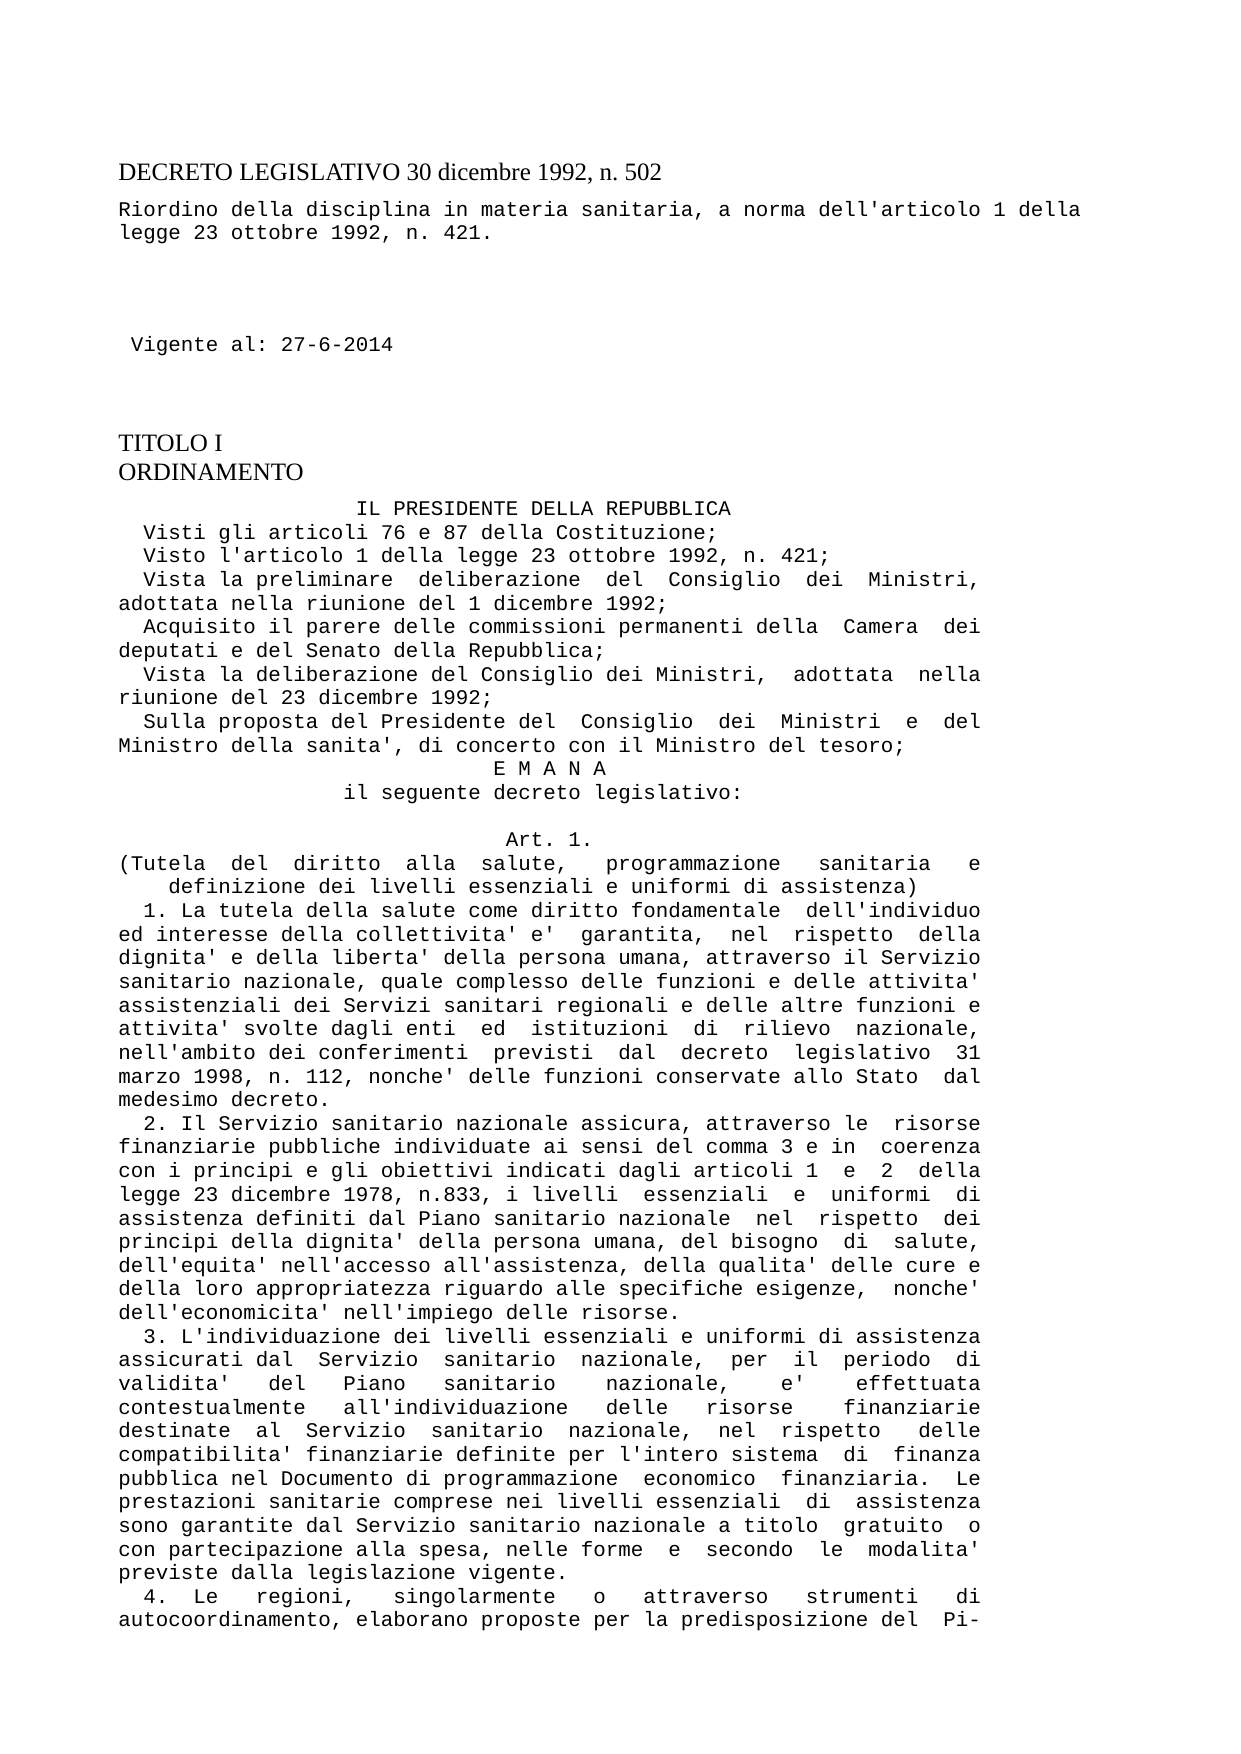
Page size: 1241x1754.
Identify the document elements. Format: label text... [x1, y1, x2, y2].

text medesimo decreto. [118, 1089, 1122, 1113]
text finanziarie pubbliche individuate ai sensi del comma 3 e in coerenza [118, 1137, 1122, 1160]
text Sulla proposta del Presidente del Consiglio dei Ministri e del [118, 711, 1122, 734]
text con partecipazione alla spesa, nelle forme e secondo le modalita' [118, 1538, 1122, 1562]
text pubblica nel Documento di programmazione economico finanziaria. Le [118, 1468, 1122, 1491]
text riunione del 23 dicembre 1992; [118, 687, 1122, 711]
text Vista la preliminare deliberazione del Consiglio dei Ministri, [118, 569, 1122, 593]
text attivita' svolte dagli enti ed istituzioni di rilievo nazionale, [118, 1018, 1122, 1042]
text compatibilita' finanziarie definite per l'intero sistema di finanza [118, 1444, 1122, 1468]
text con i principi e gli obiettivi indicati dagli articoli 1 e 2 della [118, 1160, 1122, 1184]
text Vista la deliberazione del Consiglio dei Ministri, adottata nella [118, 664, 1122, 687]
table_header [118, 147, 131, 157]
text autocoordinamento, elaborano proposte per la predisposizione del Pi- [118, 1609, 1122, 1633]
text assistenziali dei Servizi sanitari regionali e delle altre funzioni e [118, 995, 1122, 1018]
text E M A N A [118, 758, 1122, 782]
text 2. Il Servizio sanitario nazionale assicura, attraverso le risorse [118, 1113, 1122, 1137]
text principi della dignita' della persona umana, del bisogno di salute, [118, 1231, 1122, 1255]
text assicurati dal Servizio sanitario nazionale, per il periodo di [118, 1349, 1122, 1373]
text Vigente al: 27-6-2014 [118, 334, 1122, 357]
text sono garantite dal Servizio sanitario nazionale a titolo gratuito o [118, 1515, 1122, 1538]
text adottata nella riunione del 1 dicembre 1992; [118, 593, 1122, 616]
text il seguente decreto legislativo: [118, 782, 1122, 806]
text 3. L'individuazione dei livelli essenziali e uniformi di assistenza [118, 1326, 1122, 1349]
text DECRETO LEGISLATIVO 30 dicembre 1992, n. 502 [118, 157, 1122, 186]
text validita' del Piano sanitario nazionale, e' effettuata [118, 1373, 1122, 1397]
text sanitario nazionale, quale complesso delle funzioni e delle attivita' [118, 971, 1122, 995]
text prestazioni sanitarie comprese nei livelli essenziali di assistenza [118, 1491, 1122, 1515]
table_header [131, 147, 147, 157]
text contestualmente all'individuazione delle risorse finanziarie [118, 1397, 1122, 1420]
text Ministro della sanita', di concerto con il Ministro del tesoro; [118, 734, 1122, 758]
text dell'economicita' nell'impiego delle risorse. [118, 1302, 1122, 1326]
text IL PRESIDENTE DELLA REPUBBLICA [118, 498, 1122, 522]
text TITOLO I ORDINAMENTO [118, 428, 1122, 486]
text Art. 1. [118, 829, 1122, 853]
text 1. La tutela della salute come diritto fondamentale dell'individuo [118, 900, 1122, 924]
text destinate al Servizio sanitario nazionale, nel rispetto delle [118, 1420, 1122, 1444]
text Visto l'articolo 1 della legge 23 ottobre 1992, n. 421; [118, 545, 1122, 569]
text deputati e del Senato della Repubblica; [118, 640, 1122, 664]
text previste dalla legislazione vigente. [118, 1562, 1122, 1586]
text della loro appropriatezza riguardo alle specifiche esigenze, nonche' [118, 1278, 1122, 1302]
text nell'ambito dei conferimenti previsti dal decreto legislativo 31 [118, 1042, 1122, 1066]
text definizione dei livelli essenziali e uniformi di assistenza) [118, 876, 1122, 900]
text 4. Le regioni, singolarmente o attraverso strumenti di [118, 1586, 1122, 1609]
text ed interesse della collettivita' e' garantita, nel rispetto della [118, 924, 1122, 947]
text assistenza definiti dal Piano sanitario nazionale nel rispetto dei [118, 1207, 1122, 1231]
text (Tutela del diritto alla salute, programmazione sanitaria e [118, 853, 1122, 876]
text dell'equita' nell'accesso all'assistenza, della qualita' delle cure e [118, 1255, 1122, 1278]
text legge 23 dicembre 1978, n.833, i livelli essenziali e uniformi di [118, 1184, 1122, 1207]
text marzo 1998, n. 112, nonche' delle funzioni conservate allo Stato dal [118, 1066, 1122, 1089]
text dignita' e della liberta' della persona umana, attraverso il Servizio [118, 947, 1122, 971]
text Visti gli articoli 76 e 87 della Costituzione; [118, 522, 1122, 545]
text Riordino della disciplina in materia sanitaria, a norma dell'articolo 1 della legge 23 ottobre 1992, n. 421. [118, 199, 1122, 246]
text Acquisito il parere delle commissioni permanenti della Camera dei [118, 616, 1122, 640]
